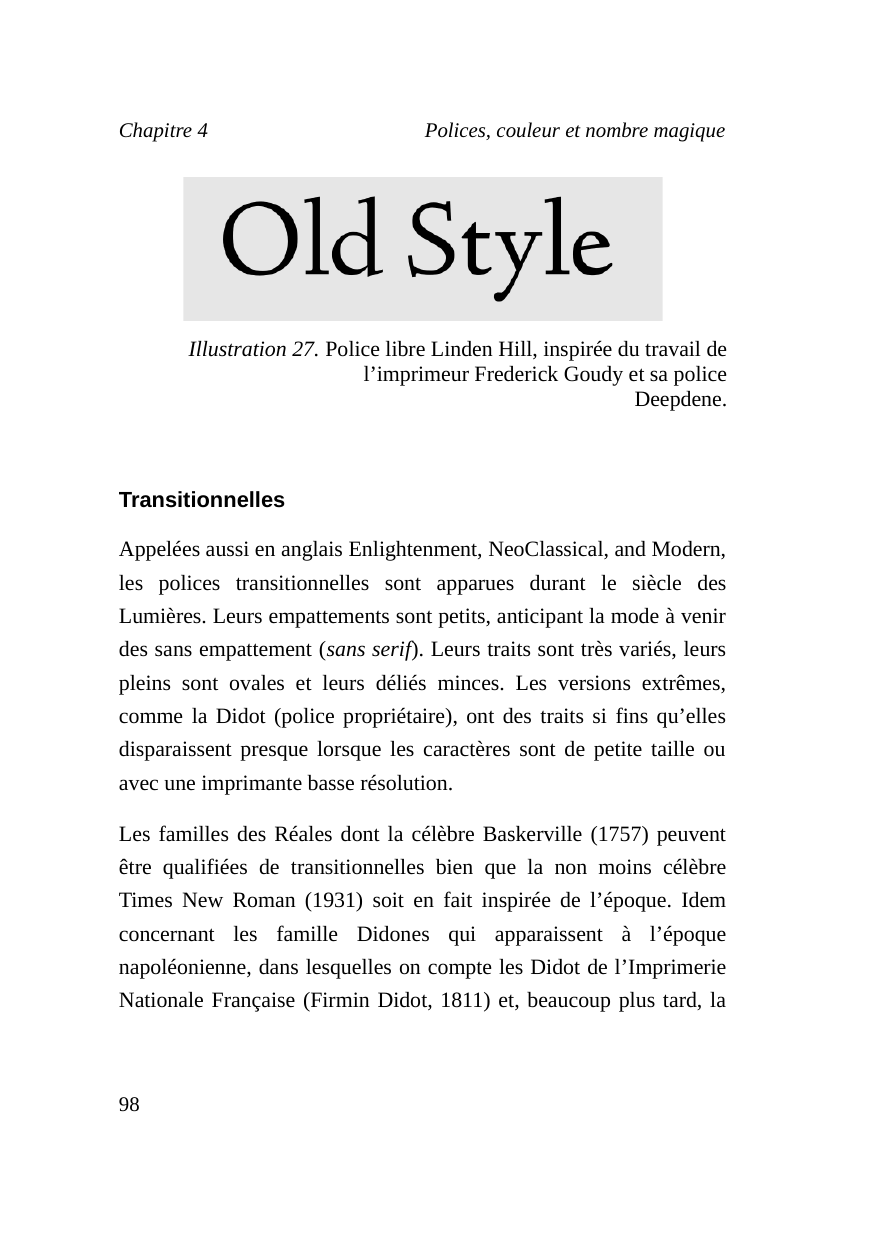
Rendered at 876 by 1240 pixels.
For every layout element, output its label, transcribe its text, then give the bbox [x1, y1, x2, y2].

picture [183, 177, 663, 321]
subtitle Transitionnelles [119, 484, 727, 513]
text Appelées aussi en anglais Enlightenment, NeoClassical, and Modern, les polices transitionnelles sont apparues durant le siècle des Lumières. Leurs empattements sont petits, anticipant la mode à venir des sans empattement (sans serif). Leurs traits sont très variés, leurs pleins sont ovales et leurs déliés minces. Les versions extrêmes, comme la Didot (police propriétaire), ont des traits si fins qu’elles disparaissent presque lorsque les caractères sont de petite taille ou avec une imprimante basse résolution. [119, 530, 727, 797]
subtitle Police libre Linden Hill, inspirée du travail de l’imprimeur Frederick Goudy et sa police Deepdene. [119, 336, 727, 411]
text Les familles des Réales dont la célèbre Baskerville (1757) peuvent être qualifiées de transitionnelles bien que la non moins célèbre Times New Roman (1931) soit en fait inspirée de l’époque. Idem concernant les famille Didones qui apparaissent à l’époque napoléonienne, dans lesquelles on compte les Didot de l’Imprimerie Nationale Française (Firmin Didot, 1811) et, beaucoup plus tard, la [119, 814, 727, 1014]
